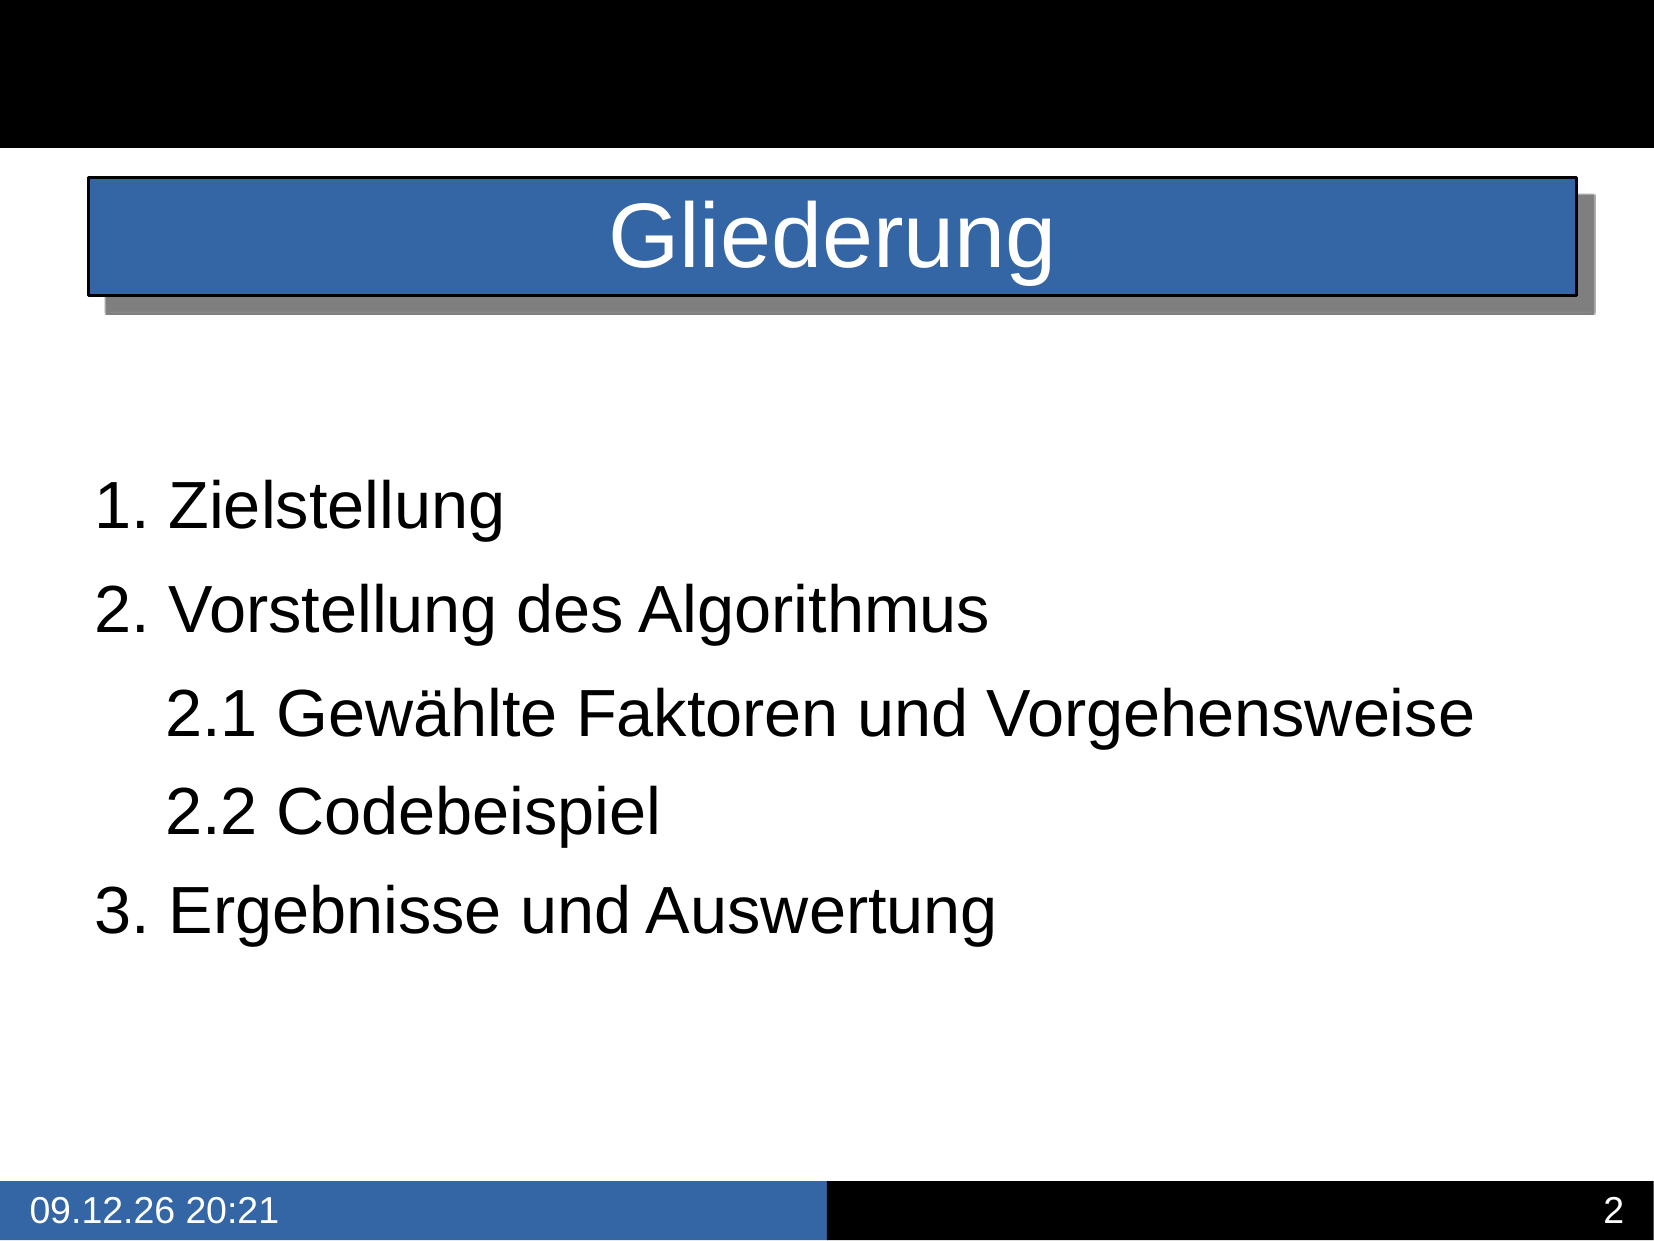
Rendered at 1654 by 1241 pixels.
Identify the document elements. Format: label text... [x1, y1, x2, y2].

title Gliederung [88, 177, 1577, 296]
list Zielstellung Vorstellung des Algorithmus Gewählte Faktoren und Vorgehensweise Codebeispiel Ergebnisse und Auswertung [76, 354, 1565, 1059]
